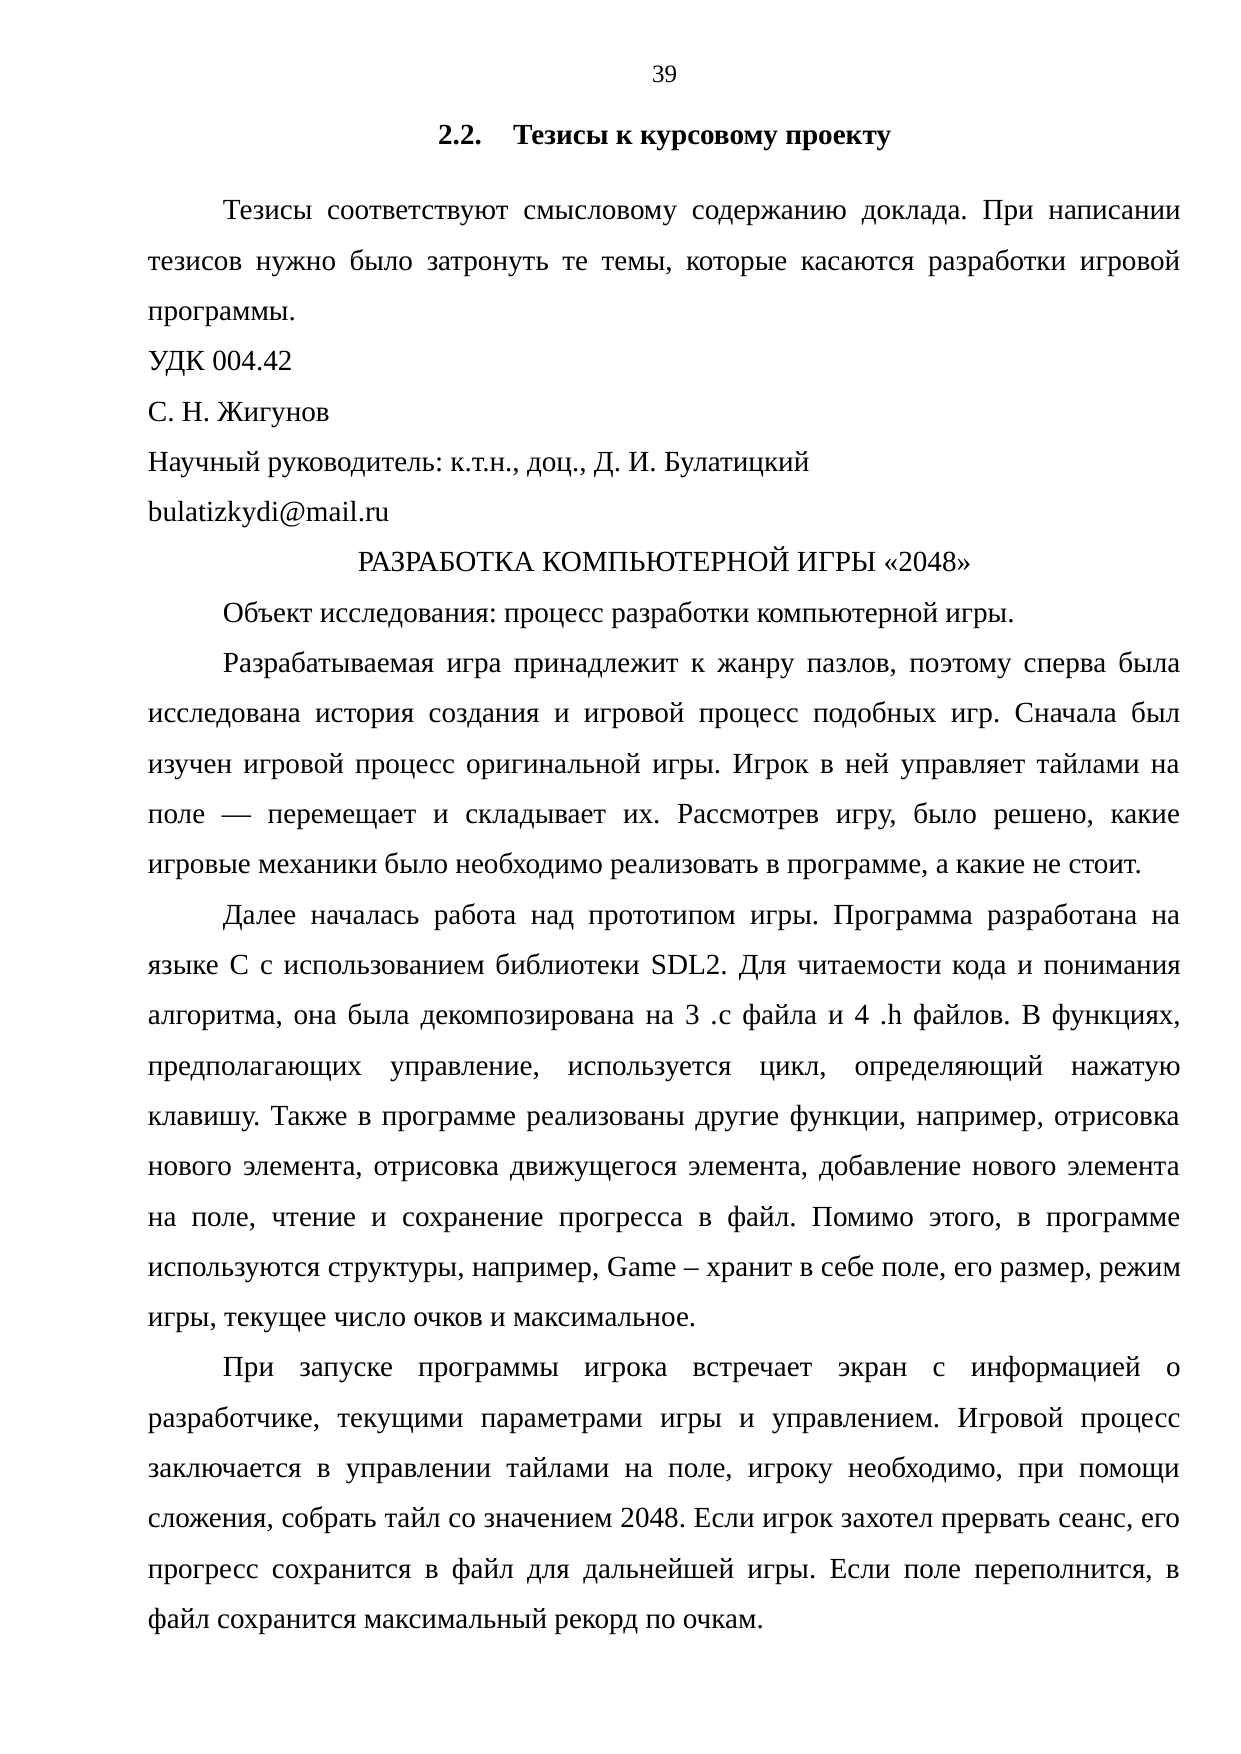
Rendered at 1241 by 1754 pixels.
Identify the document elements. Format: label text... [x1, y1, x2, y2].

text РАЗРАБОТКА КОМПЬЮТЕРНОЙ ИГРЫ «2048» [148, 544, 1181, 578]
text УДК 004.42 [148, 343, 1181, 377]
text Разрабатываемая игра принадлежит к жанру пазлов, поэтому сперва была исследована история создания и игровой процесс подобных игр. Сначала был изучен игровой процесс оригинальной игры. Игрок в ней управляет тайлами на поле — перемещает и складывает их. Рассмотрев игру, было решено, какие игровые механики было необходимо реализовать в программе, а какие не стоит. [148, 645, 1181, 880]
text bulatizkydi@mail.ru [148, 494, 1181, 528]
text При запуске программы игрока встречает экран с информацией о разработчике, текущими параметрами игры и управлением. Игровой процесс заключается в управлении тайлами на поле, игроку необходимо, при помощи сложения, собрать тайл со значением 2048. Если игрок захотел прервать сеанс, его прогресс сохранится в файл для дальнейшей игры. Если поле переполнится, в файл сохранится максимальный рекорд по очкам. [148, 1349, 1181, 1635]
text Далее началась работа над прототипом игры. Программа разработана на языке C с использованием библиотеки SDL2. Для читаемости кода и понимания алгоритма, она была декомпозирована на 3 .c файла и 4 .h файлов. В функциях, предполагающих управление, используется цикл, определяющий нажатую клавишу. Также в программе реализованы другие функции, например, отрисовка нового элемента, отрисовка движущегося элемента, добавление нового элемента на поле, чтение и сохранение прогресса в файл. Помимо этого, в программе используются структуры, например, Game – хранит в себе поле, его размер, режим игры, текущее число очков и максимальное. [148, 897, 1181, 1333]
text Научный руководитель: к.т.н., доц., Д. И. Булатицкий [148, 444, 1181, 477]
text Тезисы соответствуют смысловому содержанию доклада. При написании тезисов нужно было затронуть те темы, которые касаются разработки игровой программы. [148, 192, 1181, 327]
text С. Н. Жигунов [148, 394, 1181, 427]
subtitle Тезисы к курсовому проекту [148, 117, 1181, 151]
text Объект исследования: процесс разработки компьютерной игры. [148, 595, 1181, 628]
